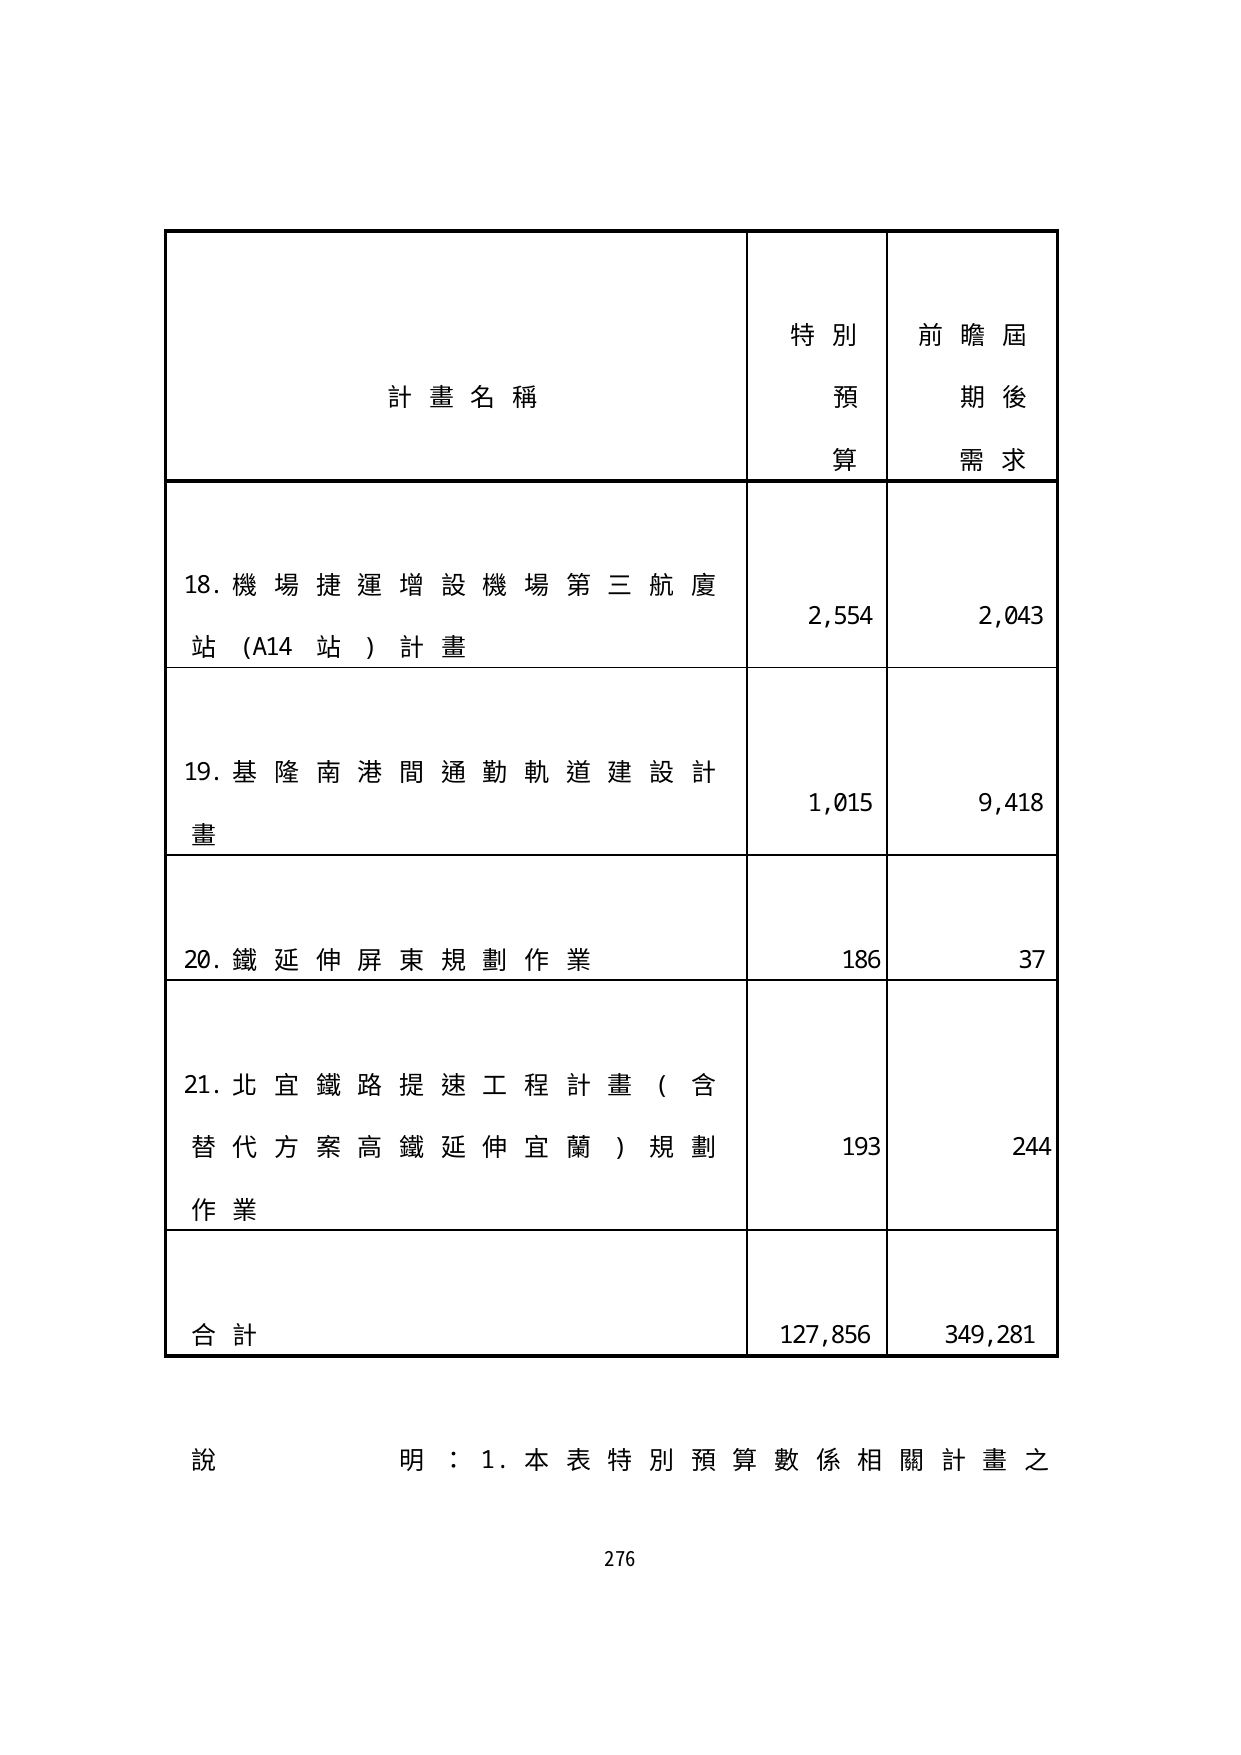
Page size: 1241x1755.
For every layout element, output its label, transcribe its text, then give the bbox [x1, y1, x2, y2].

table_cell 合計 [167, 1231, 746, 1354]
table_cell 21.北宜鐵路提速工程計畫(含替代方案高鐵延伸宜蘭)規劃作業 [167, 981, 746, 1229]
table_cell 193 [748, 981, 886, 1229]
table_cell 127,856 [748, 1231, 886, 1354]
table_cell 186 [748, 856, 886, 979]
table_header 特別預算 [748, 233, 886, 479]
table_header 前瞻屆期後需求 [888, 233, 1056, 479]
table_cell 244 [888, 981, 1056, 1229]
table_cell 18.機場捷運增設機場第三航廈站(A14站)計畫 [167, 483, 746, 667]
table_header 計畫名稱 [167, 233, 746, 479]
table_cell 20.鐵延伸屏東規劃作業 [167, 856, 746, 979]
table_cell 1,015 [748, 668, 886, 854]
table_cell 19.基隆南港間通勤軌道建設計畫 [167, 668, 746, 854]
table_cell 9,418 [888, 668, 1056, 854]
table_cell 2,043 [888, 483, 1056, 667]
table_cell 2,554 [748, 483, 886, 667]
table_cell 349,281 [888, 1231, 1056, 1354]
text 說 明：1.本表特別預算數係相關計畫之 [183, 1417, 1058, 1479]
table_cell 37 [888, 856, 1056, 979]
